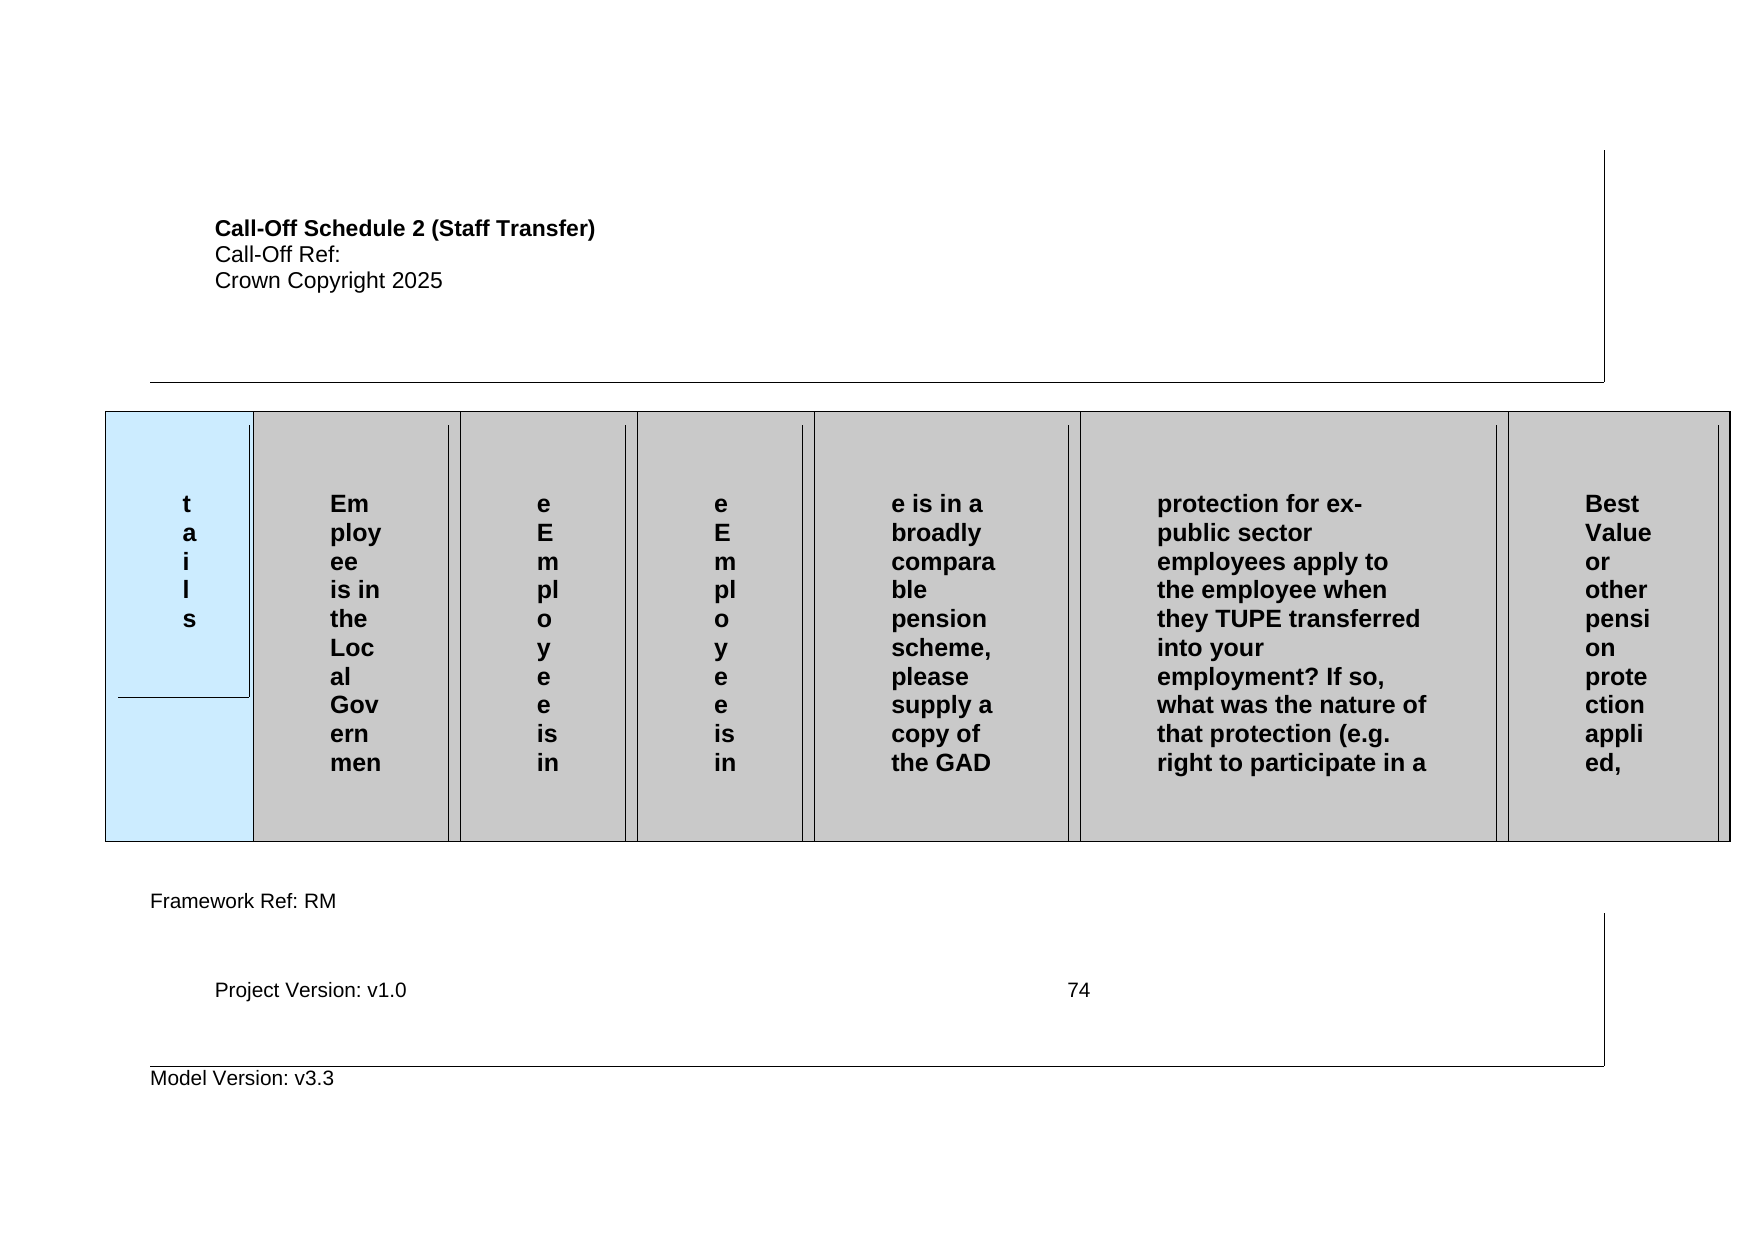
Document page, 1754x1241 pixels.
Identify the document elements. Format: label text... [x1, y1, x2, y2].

table_cell e is in a broadly comparable pension scheme, please supply a copy of the GAD [815, 412, 1080, 841]
table_cell e Employee is in [461, 412, 637, 841]
table_cell Employee is in the Local Governmen [254, 412, 460, 841]
table_cell tails [106, 412, 253, 841]
table_cell Best Value or other pension protection applied, [1509, 412, 1729, 841]
table_cell protection for ex-public sector employees apply to the employee when they TUPE transferred into your employment? If so, what was the nature of that protection (e.g. right to participate in a [1081, 412, 1508, 841]
table_cell e Employee is in [638, 412, 814, 841]
